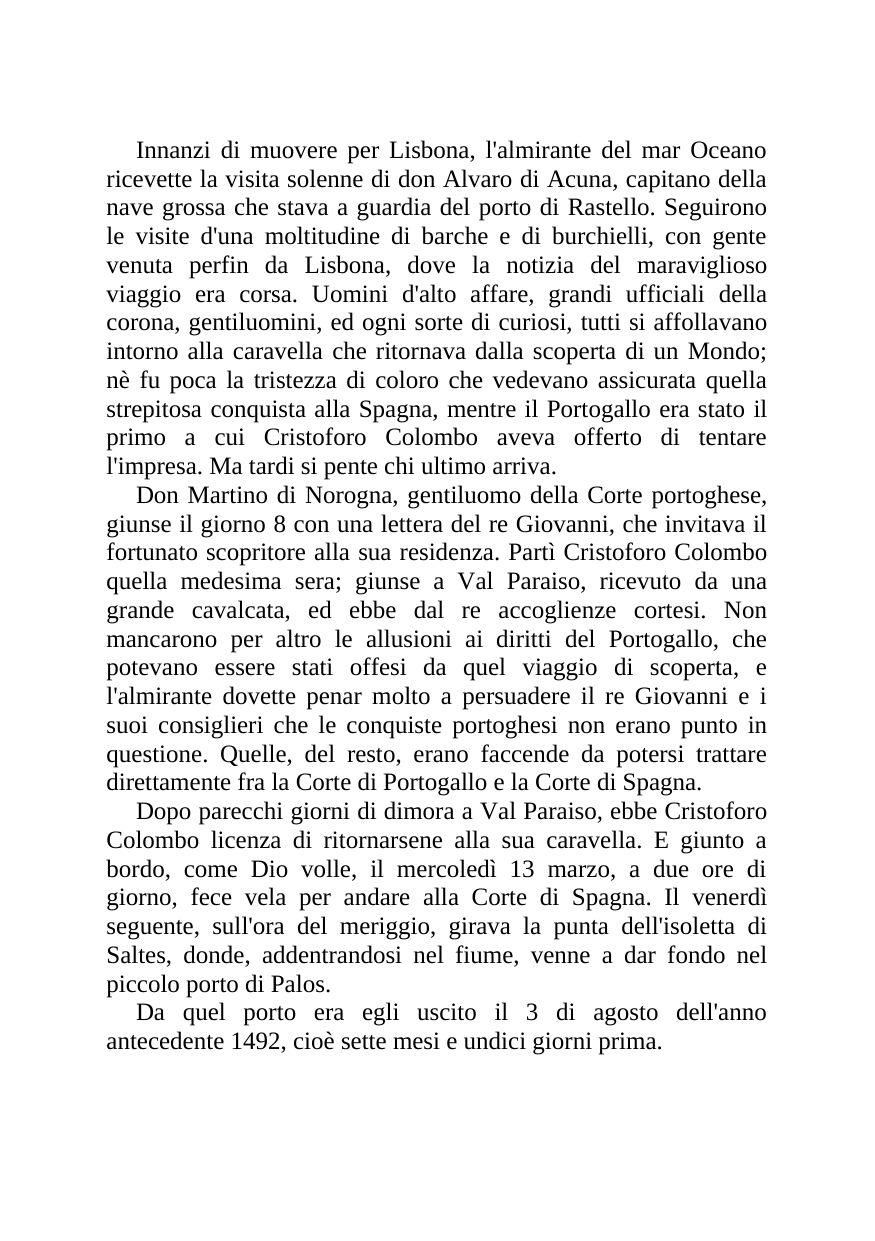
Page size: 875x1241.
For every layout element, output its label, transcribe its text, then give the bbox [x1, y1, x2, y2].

text Innanzi di muovere per Lisbona, l'almirante del mar Oceano ricevette la visita solenne di don Alvaro di Acuna, capitano della nave grossa che stava a guardia del porto di Rastello. Seguirono le visite d'una moltitudine di barche e di burchielli, con gente venuta perfin da Lisbona, dove la notizia del maraviglioso viaggio era corsa. Uomini d'alto affare, grandi ufficiali della corona, gentiluomini, ed ogni sorte di curiosi, tutti si affollavano intorno alla caravella che ritornava dalla scoperta di un Mondo; nè fu poca la tristezza di coloro che vedevano assicurata quella strepitosa conquista alla Spagna, mentre il Portogallo era stato il primo a cui Cristoforo Colombo aveva offerto di tentare l'impresa. Ma tardi si pente chi ultimo arriva. [106, 135, 768, 480]
text Dopo parecchi giorni di dimora a Val Paraiso, ebbe Cristoforo Colombo licenza di ritornarsene alla sua caravella. E giunto a bordo, come Dio volle, il mercoledì 13 marzo, a due ore di giorno, fece vela per andare alla Corte di Spagna. Il venerdì seguente, sull'ora del meriggio, girava la punta dell'isoletta di Saltes, donde, addentrandosi nel fiume, venne a dar fondo nel piccolo porto di Palos. [106, 796, 768, 997]
text Da quel porto era egli uscito il 3 di agosto dell'anno antecedente 1492, cioè sette mesi e undici giorni prima. [106, 997, 768, 1055]
text Don Martino di Norogna, gentiluomo della Corte portoghese, giunse il giorno 8 con una lettera del re Giovanni, che invitava il fortunato scopritore alla sua residenza. Partì Cristoforo Colombo quella medesima sera; giunse a Val Paraiso, ricevuto da una grande cavalcata, ed ebbe dal re accoglienze cortesi. Non mancarono per altro le allusioni ai diritti del Portogallo, che potevano essere stati offesi da quel viaggio di scoperta, e l'almirante dovette penar molto a persuadere il re Giovanni e i suoi consiglieri che le conquiste portoghesi non erano punto in questione. Quelle, del resto, erano faccende da potersi trattare direttamente fra la Corte di Portogallo e la Corte di Spagna. [106, 480, 768, 796]
